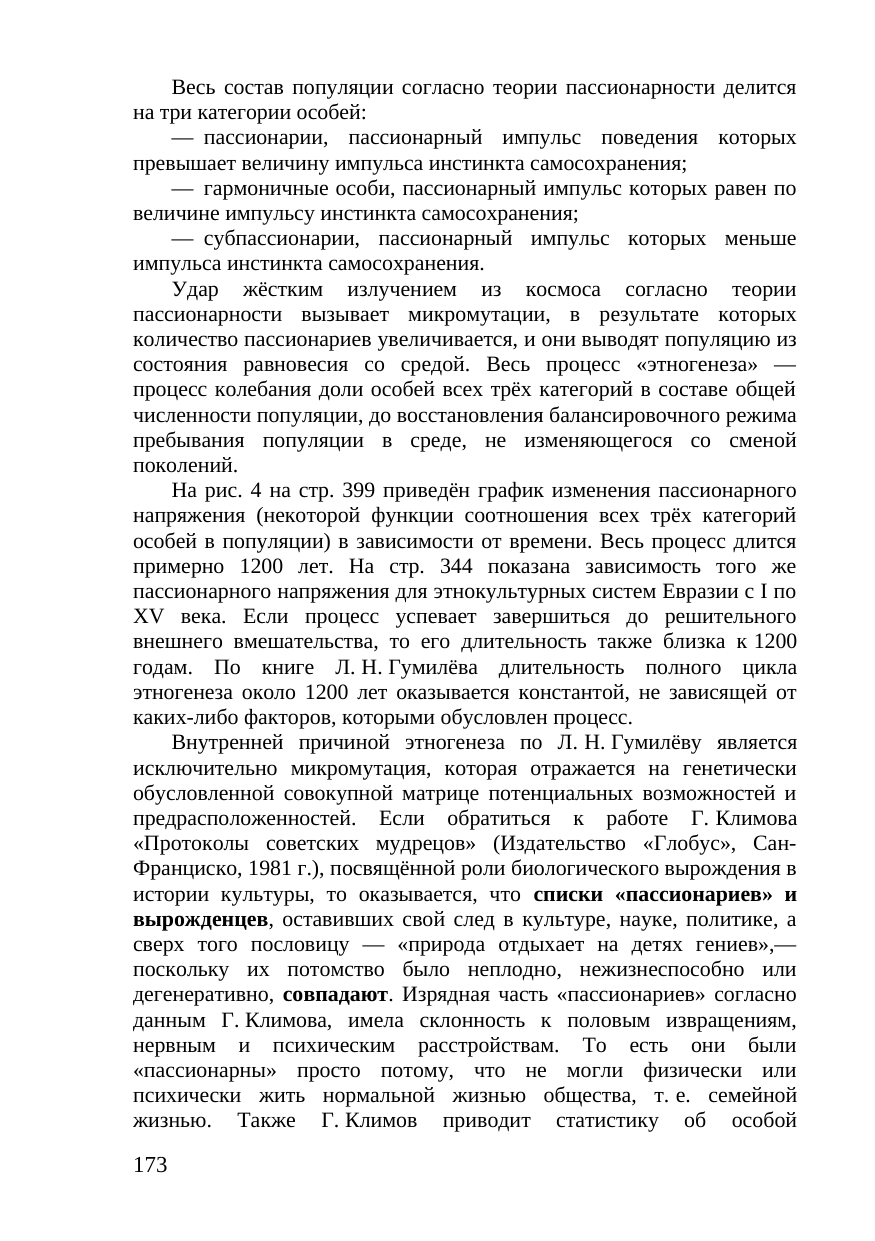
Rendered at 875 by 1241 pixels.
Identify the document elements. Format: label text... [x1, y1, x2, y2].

text На рис. 4 на стр. 399 приведён график изменения пассионарного напряжения (некоторой функции соотношения всех трёх категорий особей в популяции) в зависимости от времени. Весь процесс длится примерно 1200 лет. На стр. 344 показана зависимость того же пассионарного напряжения для этнокультурных систем Евразии с I по XV века. Если процесс успевает завершиться до решительного внешнего вмешательства, то его длительность также близка к 1200 годам. По книге Л. Н. Гумилёва длительность полного цикла этногенеза около 1200 лет оказывается константой, не зависящей от каких-либо факторов, которыми обусловлен процесс. [133, 477, 797, 729]
text Удар жёстким излучением из космоса согласно теории пассионарности вызывает микромутации, в результате которых количество пассионариев увеличивается, и они выводят популяцию из состояния равновесия со средой. Весь процесс «этногенеза» — процесс колебания доли особей всех трёх категорий в составе общей численности популяции, до восстановления балансировочного режима пребывания популяции в среде, не изменяющегося со сменой поколений. [133, 276, 797, 477]
list субпассионарии, пассионарный импульс которых меньше импульса инстинкта самосохранения. [133, 225, 797, 276]
text Весь состав популяции согласно теории пассионарности делится на три категории особей: [133, 74, 797, 124]
list гармоничные особи, пассионарный импульс которых равен по величине импульсу инстинкта самосохранения; [133, 175, 797, 225]
list пассионарии, пассионарный импульс поведения которых превышает величину импульса инстинкта самосохранения; [133, 124, 797, 175]
text Внутренней причиной этногенеза по Л. Н. Гумилёву является исключительно микромутация, которая отражается на генетически обусловленной совокупной матрице потенциальных возможностей и предрасположенностей. Если обратиться к работе Г. Климова «Протоколы советских мудрецов» (Издательство «Глобус», Сан-Франциско, 1981 г.), посвящённой роли биологического вырождения в истории культуры, то оказывается, что списки «пассионариев» и вырожденцев, оставивших свой след в культуре, науке, политике, а сверх того пословицу — «природа отдыхает на детях гениев»,— поскольку их потомство было неплодно, нежизнеспособно или дегенеративно, совпадают. Изрядная часть «пассионариев» согласно данным Г. Климова, имела склонность к половым извращениям, нервным и психическим расстройствам. То есть они были «пассионарны» просто потому, что не могли физически или психически жить нормальной жизнью общества, т. е. семейной жизнью. Также Г. Климов приводит статистику об особой [133, 729, 797, 1133]
